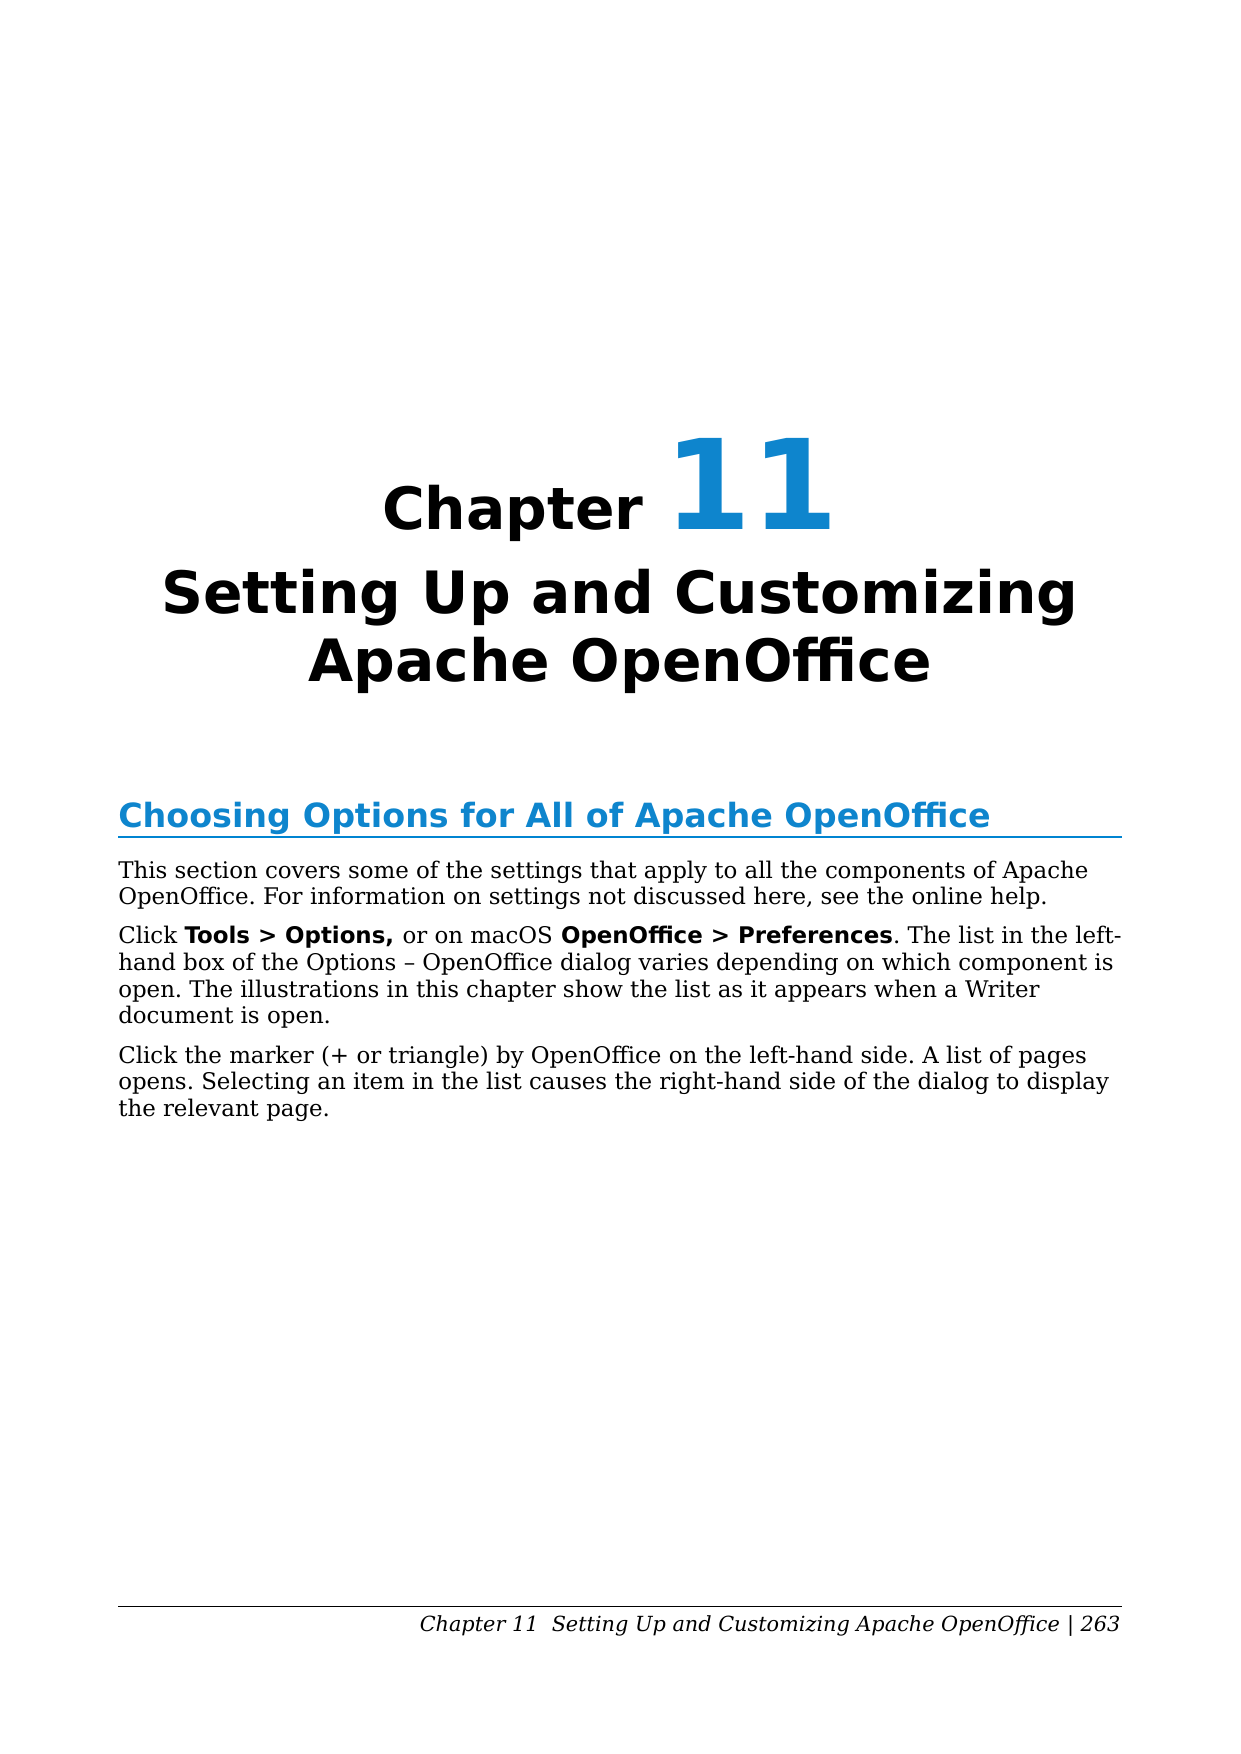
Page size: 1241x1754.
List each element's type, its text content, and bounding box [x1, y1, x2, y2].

subtitle Chapter 11 Setting Up and Customizing Apache OpenOffice [118, 413, 1122, 695]
text Click the marker (+ or triangle) by OpenOffice on the left-hand side. A list of pages opens. Selecting an item in the list causes the right-hand side of the dialog to display the relevant page. [118, 1042, 1122, 1122]
subtitle Choosing Options for All of Apache OpenOffice [118, 797, 1122, 836]
text Click Tools > Options, or on macOS OpenOffice > Preferences. The list in the left-hand box of the Options – OpenOffice dialog varies depending on which component is open. The illustrations in this chapter show the list as it appears when a Writer document is open. [118, 923, 1122, 1029]
text This section covers some of the settings that apply to all the components of Apache OpenOffice. For information on settings not discussed here, see the online help. [118, 857, 1122, 910]
